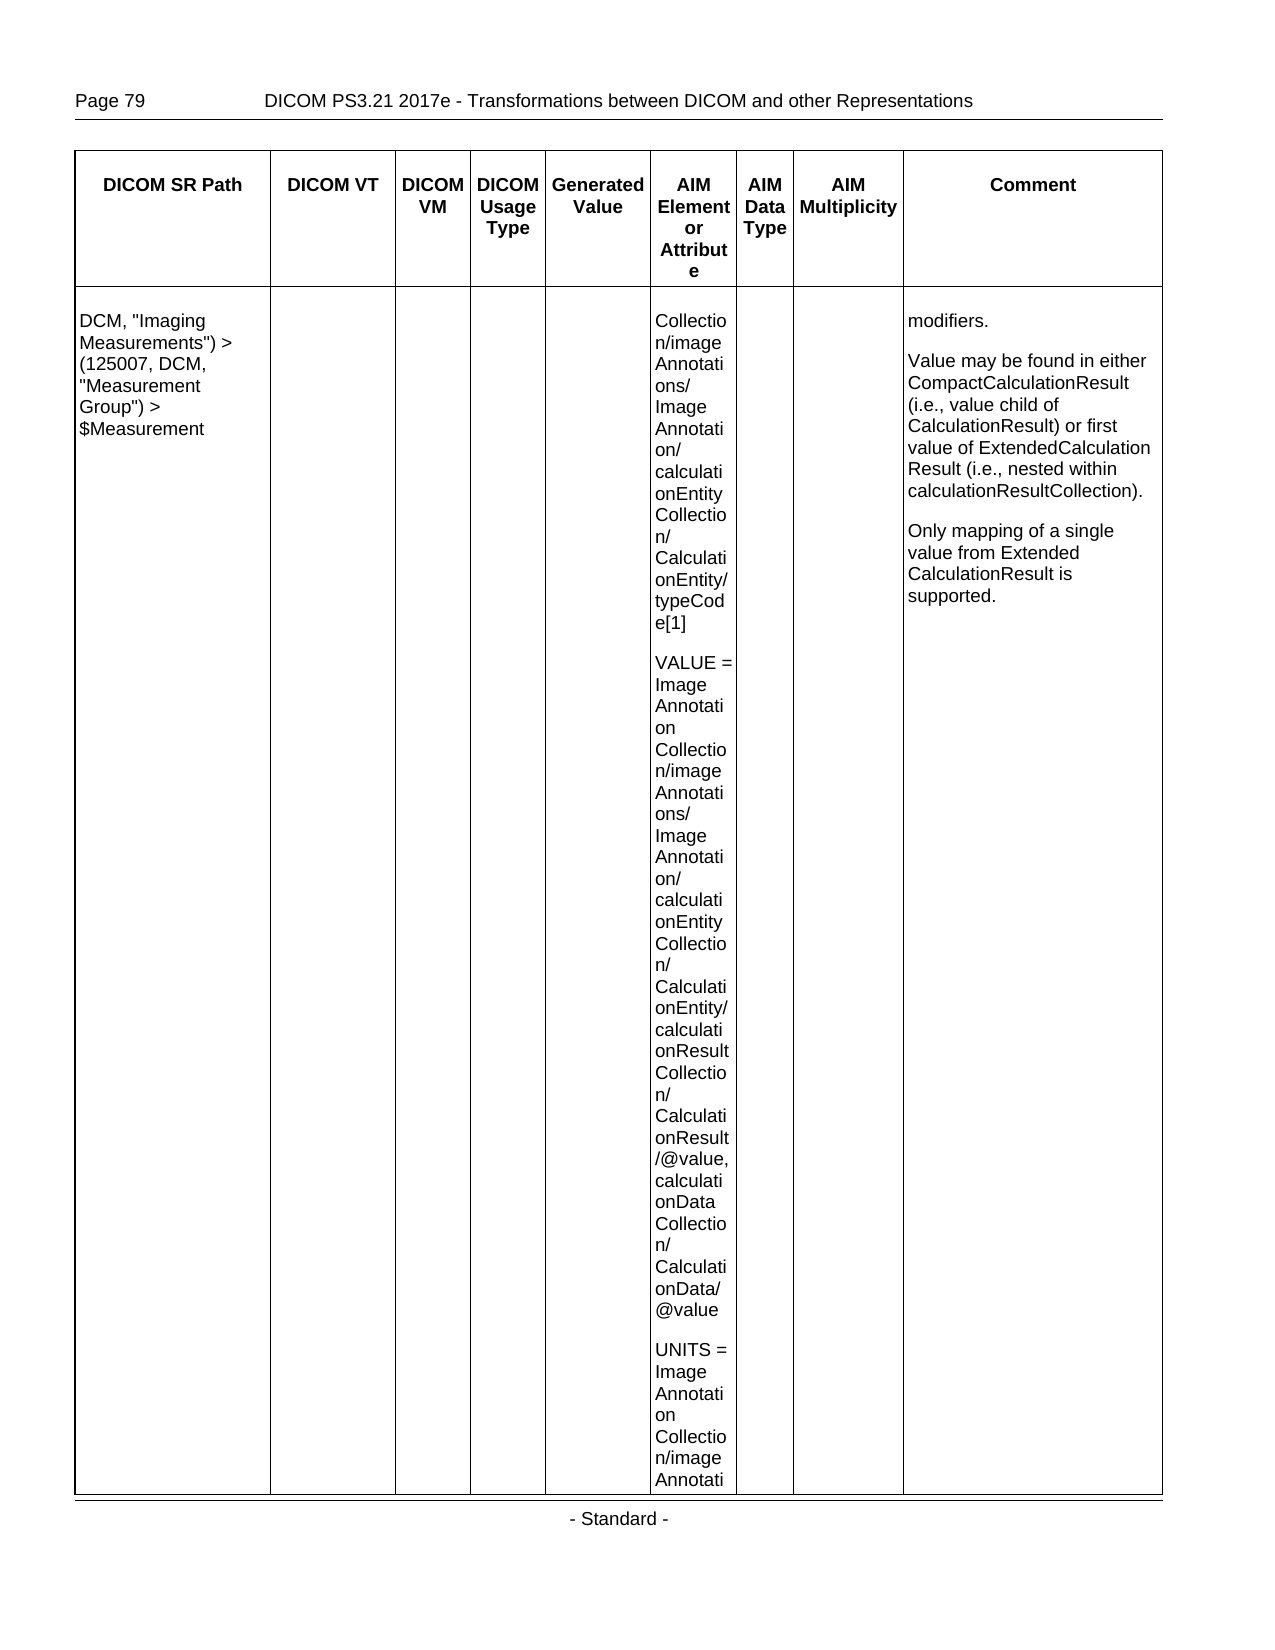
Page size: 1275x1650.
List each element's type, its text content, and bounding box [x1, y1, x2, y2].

table_header DICOM SR Path [76, 151, 270, 286]
table_cell [471, 287, 545, 1494]
table_cell Collection/​image​Annotations/​Image​Annotation/​calculation​Entity​Collection/​CalculationEntity/​typeCode[1] VALUE = Image​Annotation​​Collection/​image​Annotations/​Image​Annotation/​calculation​Entity​Collection/​CalculationEntity/​calculationResult​Collection/​CalculationResult/​​@value, calculationData​Collection/​CalculationData/​@value UNITS = Image​Annotation​​Collection/​image​Annotati [651, 287, 736, 1494]
table_cell modifiers. Value may be found in either Compact​Calculation​Result (i.e., value child of CalculationResult) or first value of Extended​Calculation​Result (i.e., nested within calculation​Result​Collection). Only mapping of a single value from Extended​Calculation​Result is supported. [904, 287, 1162, 1494]
table_cell [396, 287, 470, 1494]
table_cell DCM, "Imaging Measurements") > (125007, DCM, "Measurement Group") > $Measurement [76, 287, 270, 1494]
table_header AIM Element or Attribute [651, 151, 736, 286]
table_cell [737, 287, 793, 1494]
table_header Generated Value [546, 151, 650, 286]
table_header DICOM VT [271, 151, 395, 286]
table_header DICOM Usage Type [471, 151, 545, 286]
table_header DICOM VM [396, 151, 470, 286]
table_header AIM Data Type [737, 151, 793, 286]
table_cell [271, 287, 395, 1494]
table_cell [794, 287, 903, 1494]
table_header AIM Multiplicity [794, 151, 903, 286]
table_header Comment [904, 151, 1162, 286]
table_cell [546, 287, 650, 1494]
